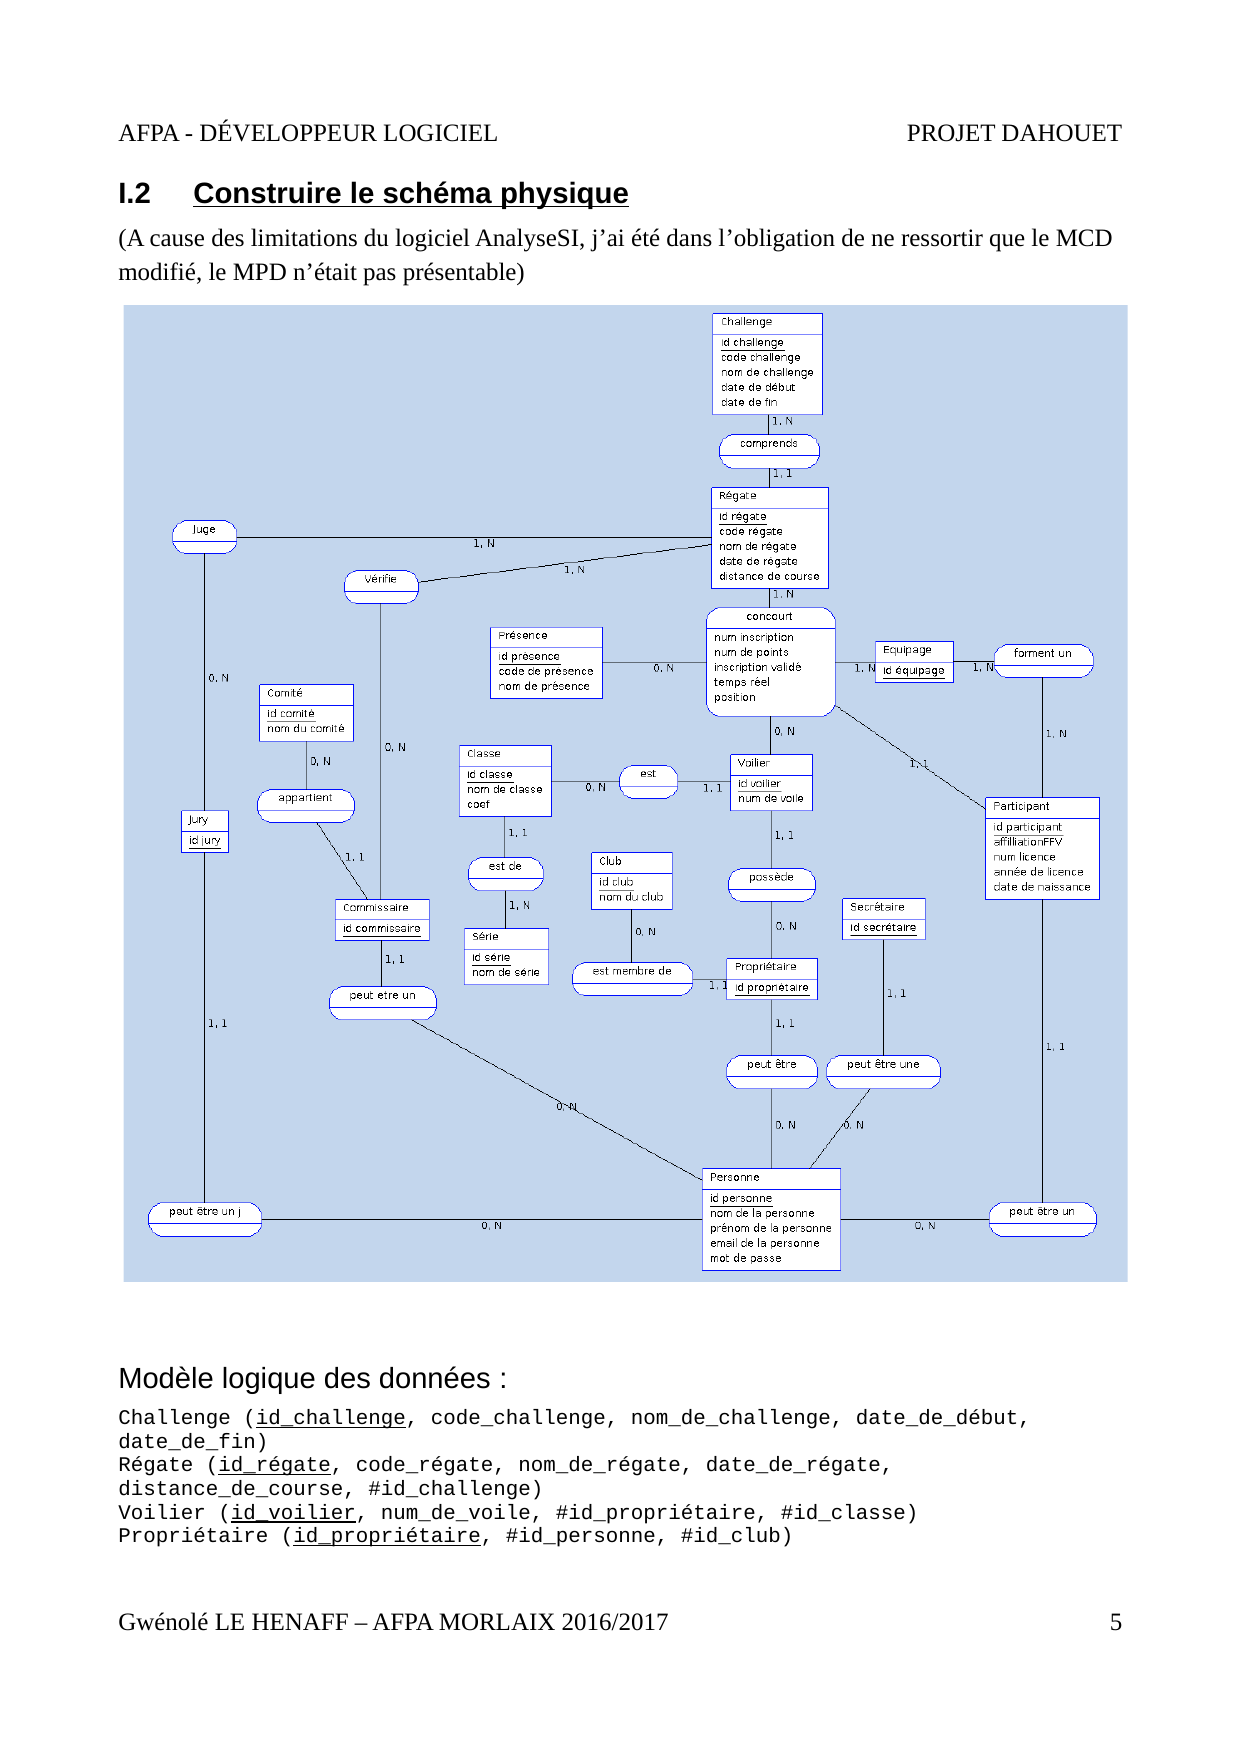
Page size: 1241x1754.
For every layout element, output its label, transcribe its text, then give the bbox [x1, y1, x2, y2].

text Propriétaire (id_propriétaire, #id_personne, #id_club) [118, 1525, 1122, 1549]
text Voilier (id_voilier, num_de_voile, #id_propriétaire, #id_classe) [118, 1502, 1122, 1525]
text Challenge (id_challenge, code_challenge, nom_de_challenge, date_de_début, date_de_fin) [118, 1407, 1122, 1454]
subtitle Construire le schéma physique [118, 176, 1122, 210]
picture [123, 305, 1128, 1282]
text (A cause des limitations du logiciel AnalyseSI, j’ai été dans l’obligation de ne ressortir que le MCD modifié, le MPD n’était pas présentable) [118, 223, 1122, 286]
subtitle Modèle logique des données : [118, 1361, 1122, 1395]
text Régate (id_régate, code_régate, nom_de_régate, date_de_régate, distance_de_course, #id_challenge) [118, 1454, 1122, 1502]
